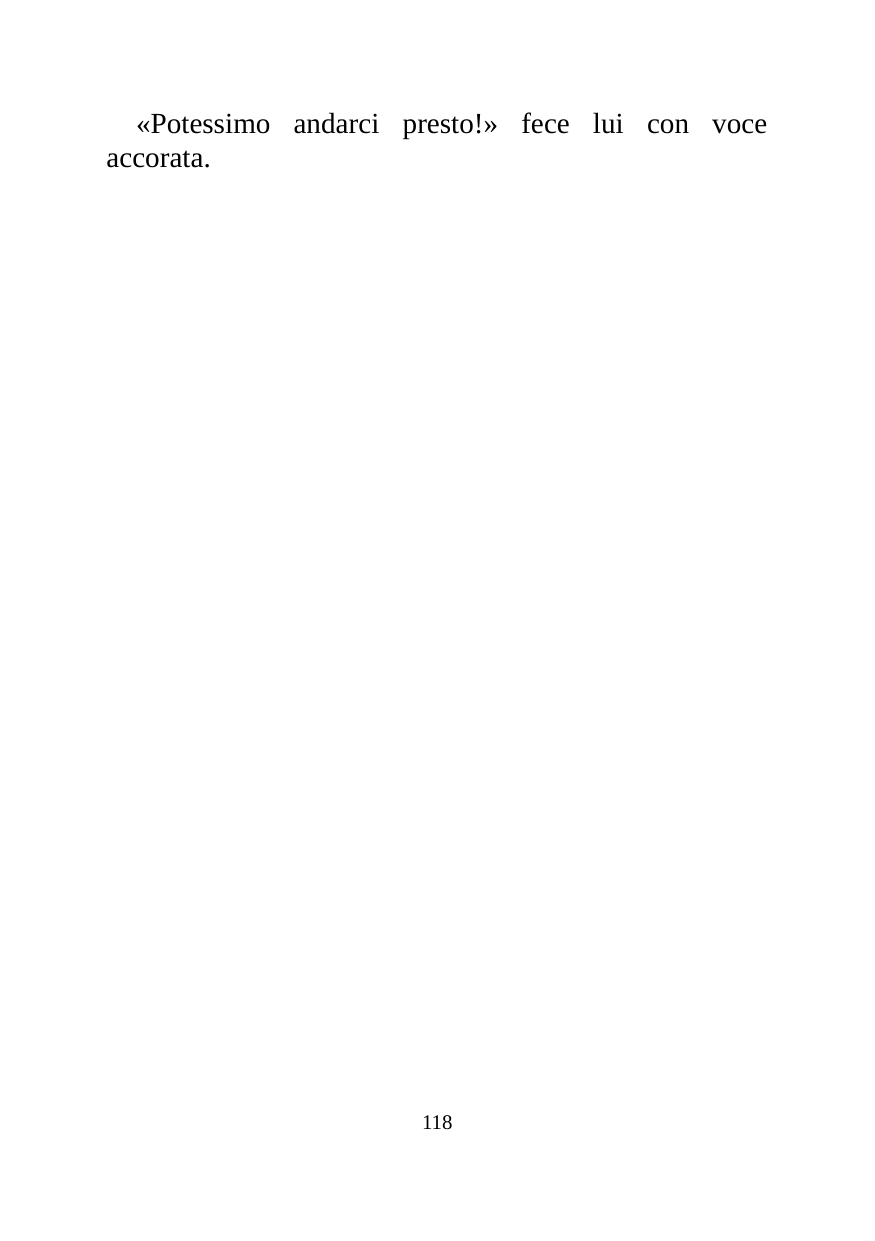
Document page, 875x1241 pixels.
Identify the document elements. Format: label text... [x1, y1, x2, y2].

text «Potessimo andarci presto!» fece lui con voce accorata. [106, 106, 768, 173]
